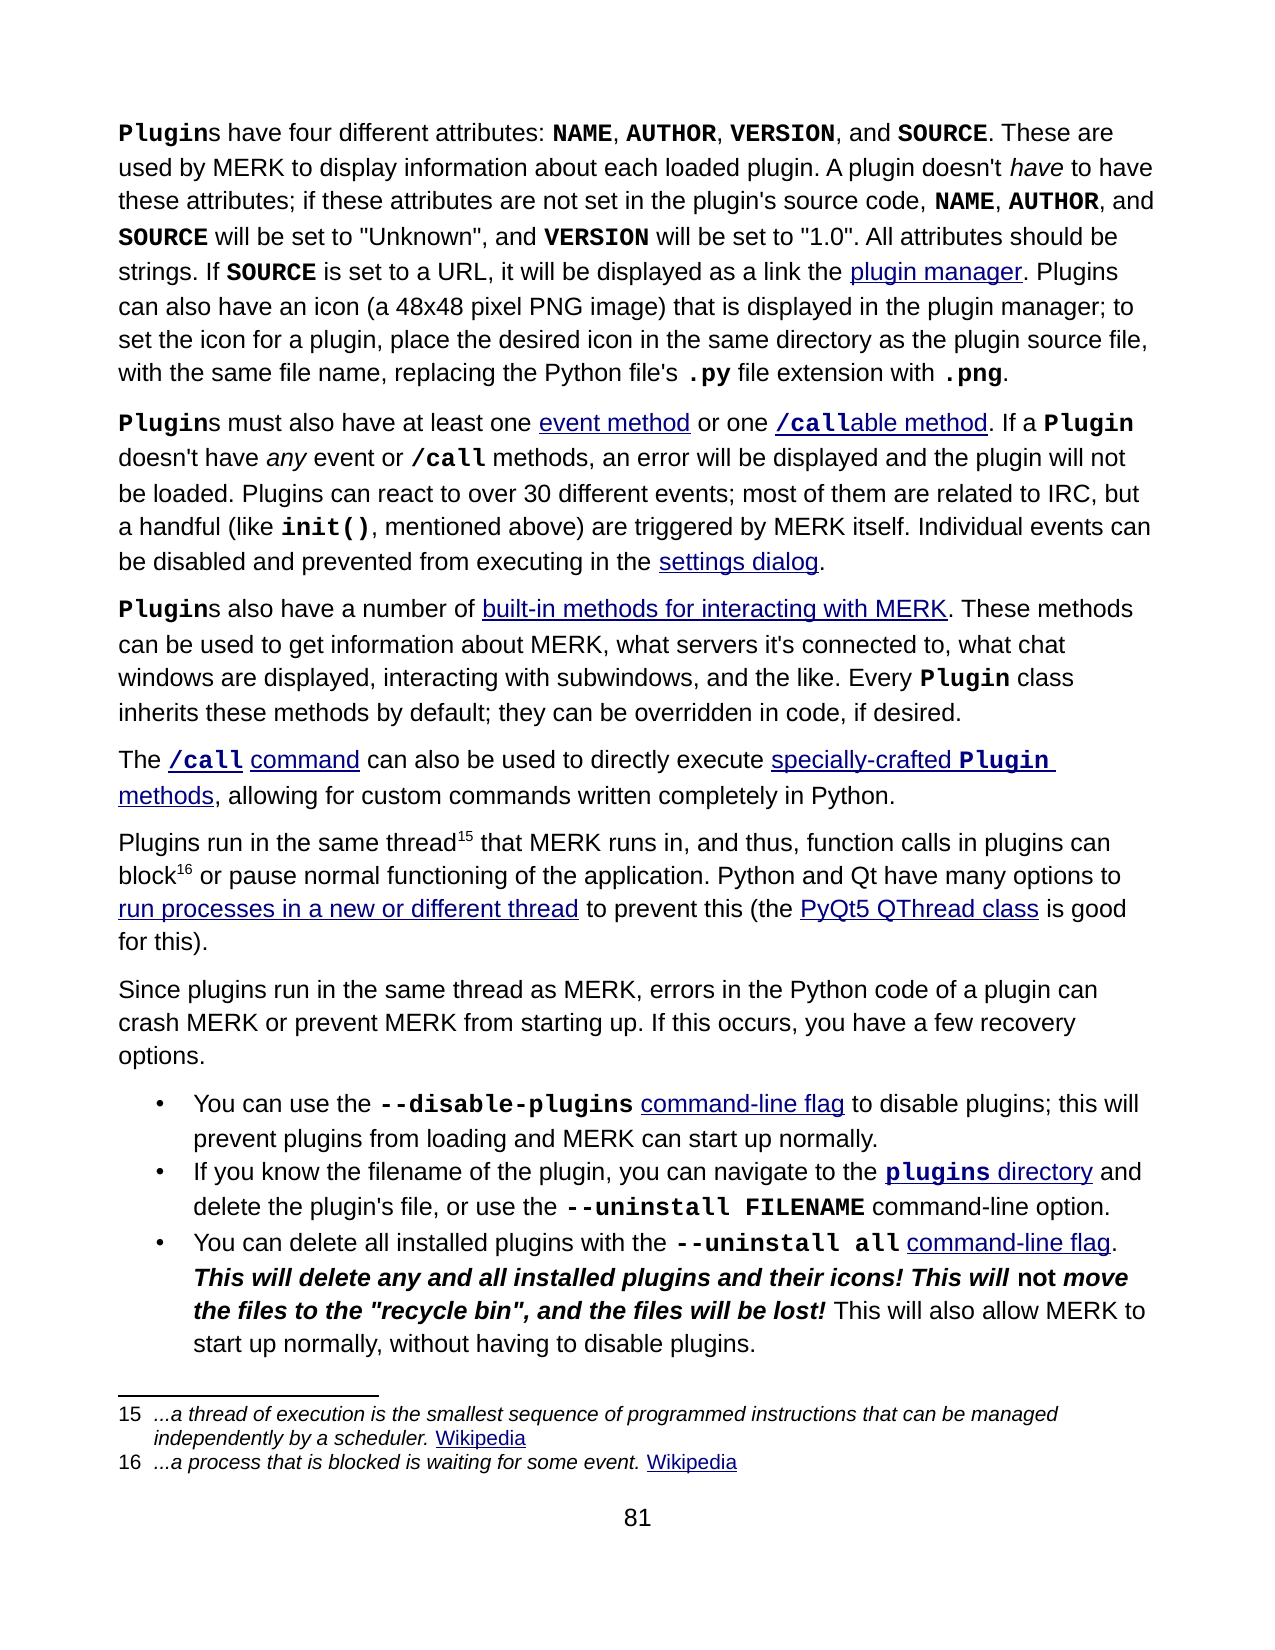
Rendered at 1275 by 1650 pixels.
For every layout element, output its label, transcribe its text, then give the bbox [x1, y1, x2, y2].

text Plugins run in the same thread that MERK runs in, and thus, function calls in plugins can block or pause normal functioning of the application. Python and Qt have many options to run processes in a new or different thread to prevent this (the PyQt5 QThread class is good for this). [118, 828, 1157, 956]
text The /call command can also be used to directly execute specially-crafted Plugin methods, allowing for custom commands written completely in Python. [118, 745, 1157, 809]
text Since plugins run in the same thread as MERK, errors in the Python code of a plugin can crash MERK or prevent MERK from starting up. If this occurs, you have a few recovery options. [118, 975, 1157, 1070]
list You can use the --disable-plugins command-line flag to disable plugins; this will prevent plugins from loading and MERK can start up normally. [156, 1088, 1157, 1152]
list You can delete all installed plugins with the --uninstall all command-line flag. This will delete any and all installed plugins and their icons! This will not move the files to the "recycle bin", and the files will be lost! This will also allow MERK to start up normally, without having to disable plugins. [156, 1227, 1157, 1357]
text Plugins must also have at least one event method or one /callable method. If a Plugin doesn't have any event or /call methods, an error will be displayed and the plugin will not be loaded. Plugins can react to over 30 different events; most of them are related to IRC, but a handful (like init(), mentioned above) are triggered by MERK itself. Individual events can be disabled and prevented from executing in the settings dialog. [118, 408, 1157, 576]
text ...a thread of execution is the smallest sequence of programmed instructions that can be managed independently by a scheduler. Wikipedia [118, 1402, 1157, 1450]
text Plugins also have a number of built-in methods for interacting with MERK. These methods can be used to get information about MERK, what servers it's connected to, what chat windows are displayed, interacting with subwindows, and the like. Every Plugin class inherits these methods by default; they can be overridden in code, if desired. [118, 594, 1157, 727]
list If you know the filename of the plugin, you can navigate to the plugins directory and delete the plugin's file, or use the --uninstall FILENAME command-line option. [156, 1157, 1157, 1223]
text ...a process that is blocked is waiting for some event. Wikipedia [118, 1450, 1157, 1474]
text Plugins have four different attributes: NAME, AUTHOR, VERSION, and SOURCE. These are used by MERK to display information about each loaded plugin. A plugin doesn't have to have these attributes; if these attributes are not set in the plugin's source code, NAME, AUTHOR, and SOURCE will be set to "Unknown", and VERSION will be set to "1.0". All attributes should be strings. If SOURCE is set to a URL, it will be displayed as a link the plugin manager. Plugins can also have an icon (a 48x48 pixel PNG image) that is displayed in the plugin manager; to set the icon for a plugin, place the desired icon in the same directory as the plugin source file, with the same file name, replacing the Python file's .py file extension with .png. [118, 118, 1157, 389]
